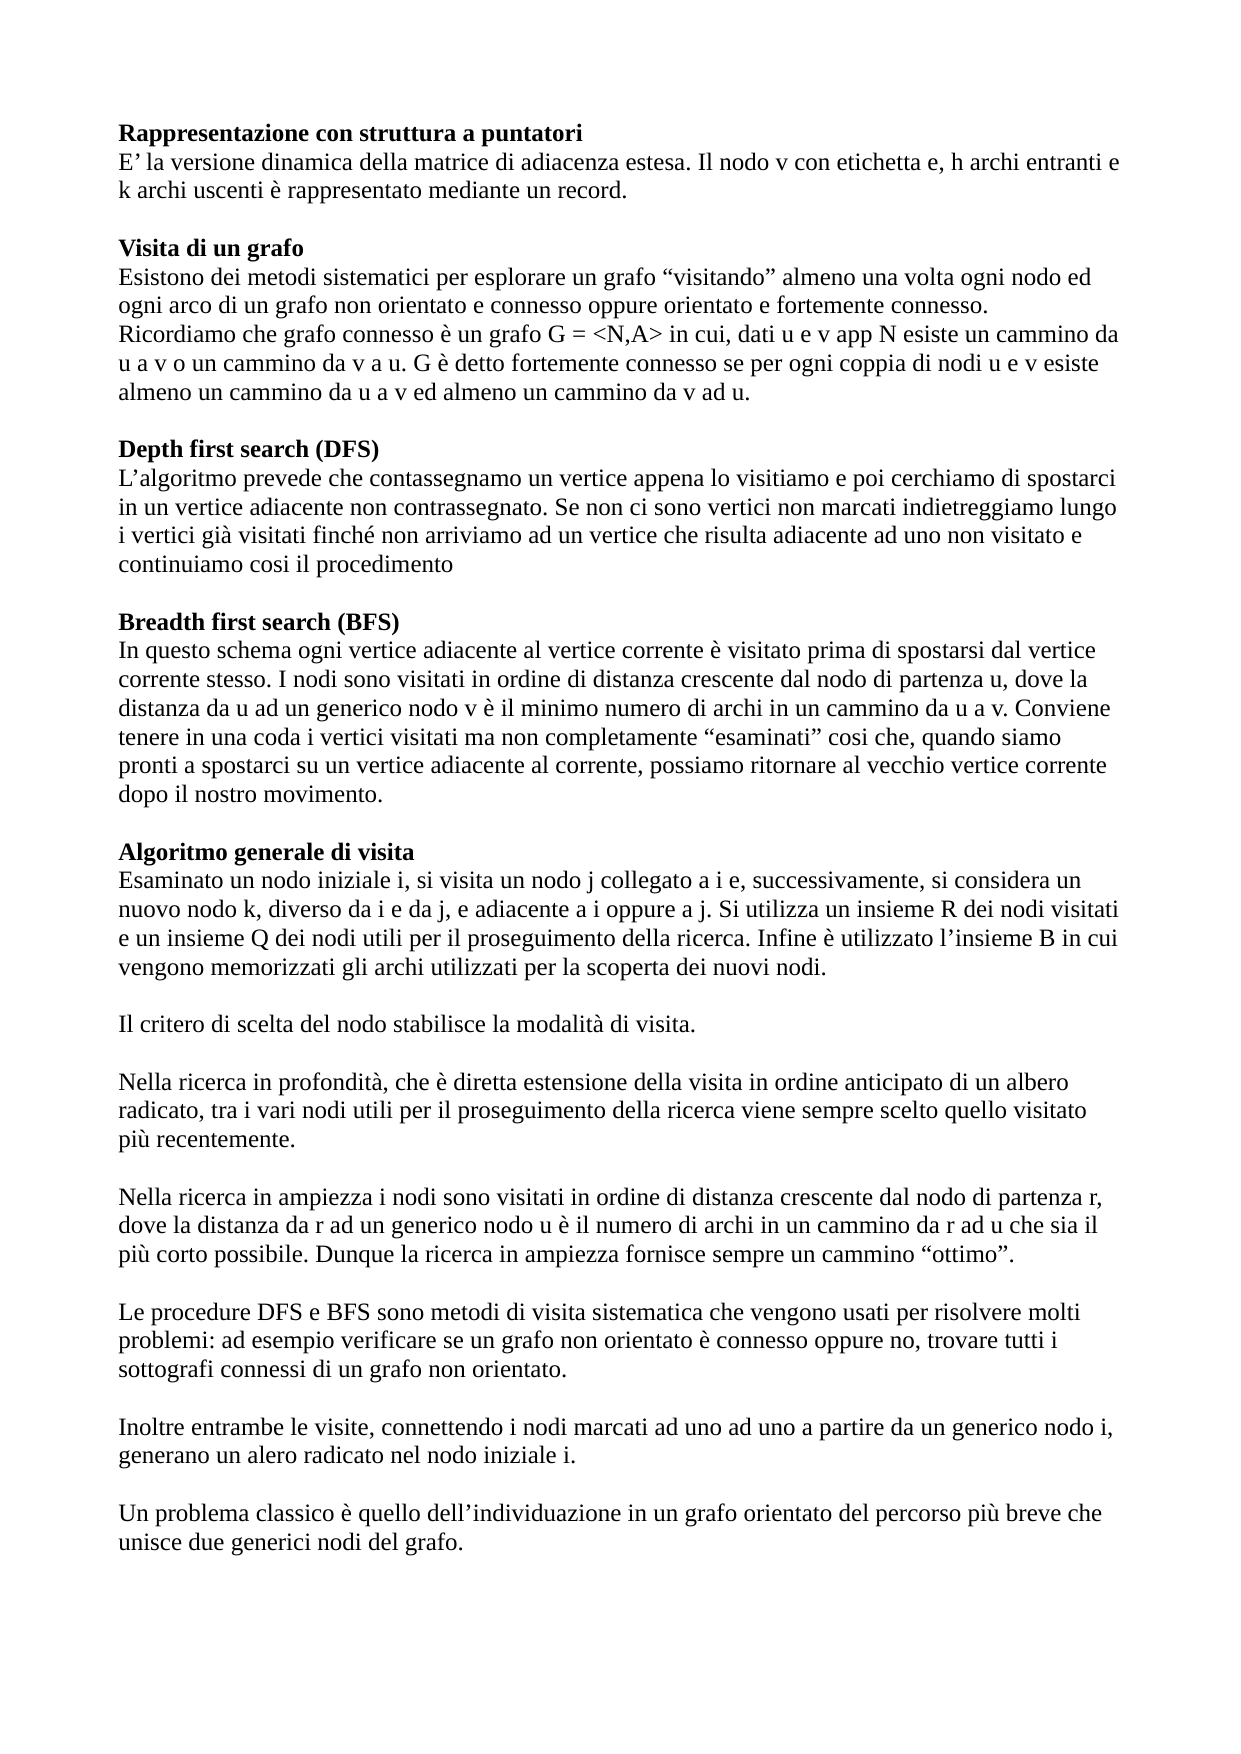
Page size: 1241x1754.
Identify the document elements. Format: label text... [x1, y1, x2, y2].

text Nella ricerca in ampiezza i nodi sono visitati in ordine di distanza crescente dal nodo di partenza r, dove la distanza da r ad un generico nodo u è il numero di archi in un cammino da r ad u che sia il più corto possibile. Dunque la ricerca in ampiezza fornisce sempre un cammino “ottimo”. [118, 1182, 1122, 1268]
text Inoltre entrambe le visite, connettendo i nodi marcati ad uno ad uno a partire da un generico nodo i, generano un alero radicato nel nodo iniziale i. [118, 1412, 1122, 1469]
text In questo schema ogni vertice adiacente al vertice corrente è visitato prima di spostarsi dal vertice corrente stesso. I nodi sono visitati in ordine di distanza crescente dal nodo di partenza u, dove la distanza da u ad un generico nodo v è il minimo numero di archi in un cammino da u a v. Conviene tenere in una coda i vertici visitati ma non completamente “esaminati” cosi che, quando siamo pronti a spostarci su un vertice adiacente al corrente, possiamo ritornare al vecchio vertice corrente dopo il nostro movimento. [118, 636, 1122, 808]
text Rappresentazione con struttura a puntatori [118, 118, 1122, 147]
text Visita di un grafo [118, 233, 1122, 262]
text Nella ricerca in profondità, che è diretta estensione della visita in ordine anticipato di un albero radicato, tra i vari nodi utili per il proseguimento della ricerca viene sempre scelto quello visitato più recentemente. [118, 1067, 1122, 1153]
text Le procedure DFS e BFS sono metodi di visita sistematica che vengono usati per risolvere molti problemi: ad esempio verificare se un grafo non orientato è connesso oppure no, trovare tutti i sottografi connessi di un grafo non orientato. [118, 1297, 1122, 1383]
text E’ la versione dinamica della matrice di adiacenza estesa. Il nodo v con etichetta e, h archi entranti e k archi uscenti è rappresentato mediante un record. [118, 147, 1122, 204]
text Esaminato un nodo iniziale i, si visita un nodo j collegato a i e, successivamente, si considera un nuovo nodo k, diverso da i e da j, e adiacente a i oppure a j. Si utilizza un insieme R dei nodi visitati e un insieme Q dei nodi utili per il proseguimento della ricerca. Infine è utilizzato l’insieme B in cui vengono memorizzati gli archi utilizzati per la scoperta dei nuovi nodi. [118, 866, 1122, 981]
text Un problema classico è quello dell’individuazione in un grafo orientato del percorso più breve che unisce due generici nodi del grafo. [118, 1498, 1122, 1556]
text Depth first search (DFS) [118, 434, 1122, 463]
text Esistono dei metodi sistematici per esplorare un grafo “visitando” almeno una volta ogni nodo ed ogni arco di un grafo non orientato e connesso oppure orientato e fortemente connesso. [118, 262, 1122, 319]
text Ricordiamo che grafo connesso è un grafo G = <N,A> in cui, dati u e v app N esiste un cammino da u a v o un cammino da v a u. G è detto fortemente connesso se per ogni coppia di nodi u e v esiste almeno un cammino da u a v ed almeno un cammino da v ad u. [118, 319, 1122, 406]
text Breadth first search (BFS) [118, 607, 1122, 636]
text Il critero di scelta del nodo stabilisce la modalità di visita. [118, 1009, 1122, 1038]
text Algoritmo generale di visita [118, 837, 1122, 866]
text L’algoritmo prevede che contassegnamo un vertice appena lo visitiamo e poi cerchiamo di spostarci in un vertice adiacente non contrassegnato. Se non ci sono vertici non marcati indietreggiamo lungo i vertici già visitati finché non arriviamo ad un vertice che risulta adiacente ad uno non visitato e continuiamo cosi il procedimento [118, 463, 1122, 578]
